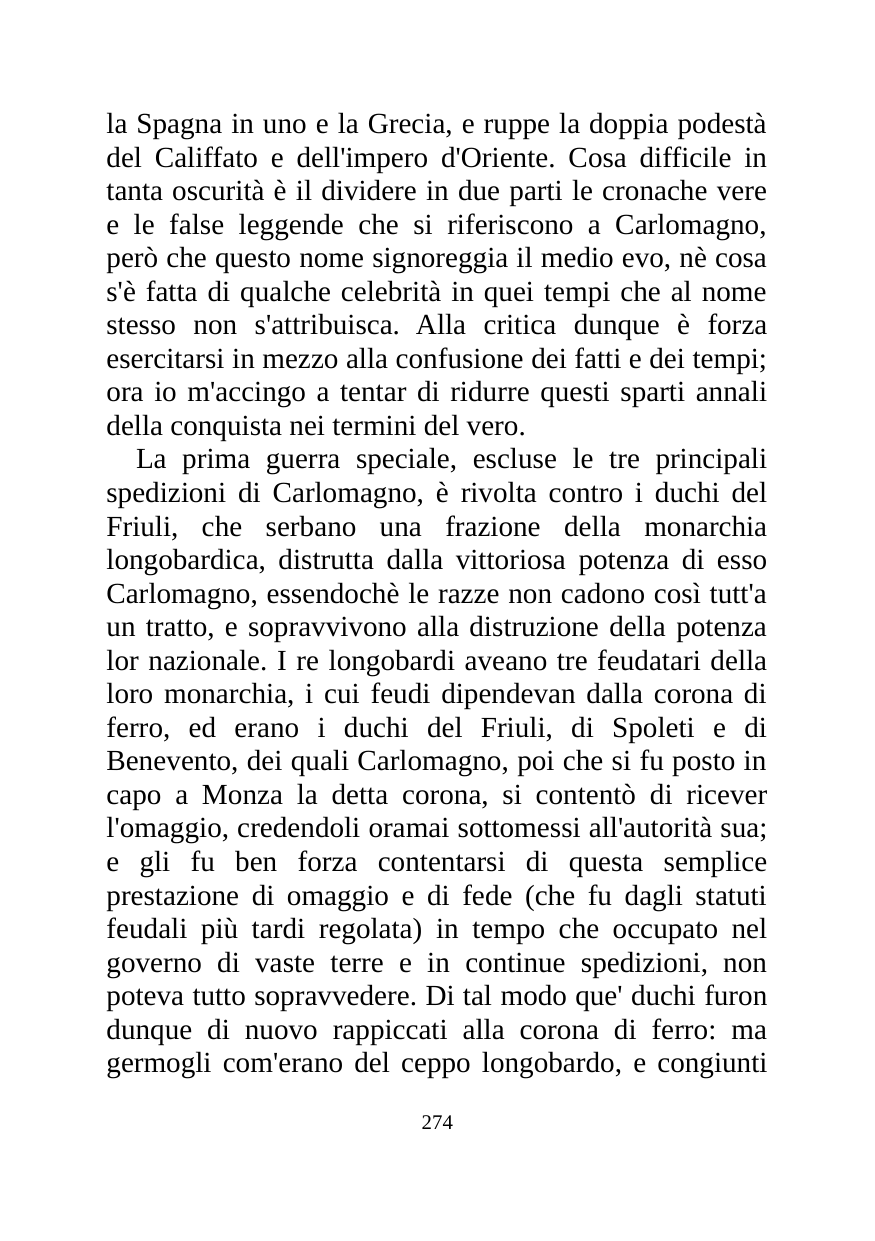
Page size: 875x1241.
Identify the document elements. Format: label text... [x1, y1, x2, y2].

text la Spagna in uno e la Grecia, e ruppe la doppia podestà del Califfato e dell'impero d'Oriente. Cosa difficile in tanta oscurità è il dividere in due parti le cronache vere e le false leggende che si riferiscono a Carlomagno, però che questo nome signoreggia il medio evo, nè cosa s'è fatta di qualche celebrità in quei tempi che al nome stesso non s'attribuisca. Alla critica dunque è forza esercitarsi in mezzo alla confusione dei fatti e dei tempi; ora io m'accingo a tentar di ridurre questi sparti annali della conquista nei termini del vero. [106, 106, 768, 442]
text La prima guerra speciale, escluse le tre principali spedizioni di Carlomagno, è rivolta contro i duchi del Friuli, che serbano una frazione della monarchia longobardica, distrutta dalla vittoriosa potenza di esso Carlomagno, essendochè le razze non cadono così tutt'a un tratto, e sopravvivono alla distruzione della potenza lor nazionale. I re longobardi aveano tre feudatari della loro monarchia, i cui feudi dipendevan dalla corona di ferro, ed erano i duchi del Friuli, di Spoleti e di Benevento, dei quali Carlomagno, poi che si fu posto in capo a Monza la detta corona, si contentò di ricever l'omaggio, credendoli oramai sottomessi all'autorità sua; e gli fu ben forza contentarsi di questa semplice prestazione di omaggio e di fede (che fu dagli statuti feudali più tardi regolata) in tempo che occupato nel governo di vaste terre e in continue spedizioni, non poteva tutto sopravvedere. Di tal modo que' duchi furon dunque di nuovo rappiccati alla corona di ferro: ma germogli com'erano del ceppo longobardo, e congiunti [106, 442, 768, 1079]
